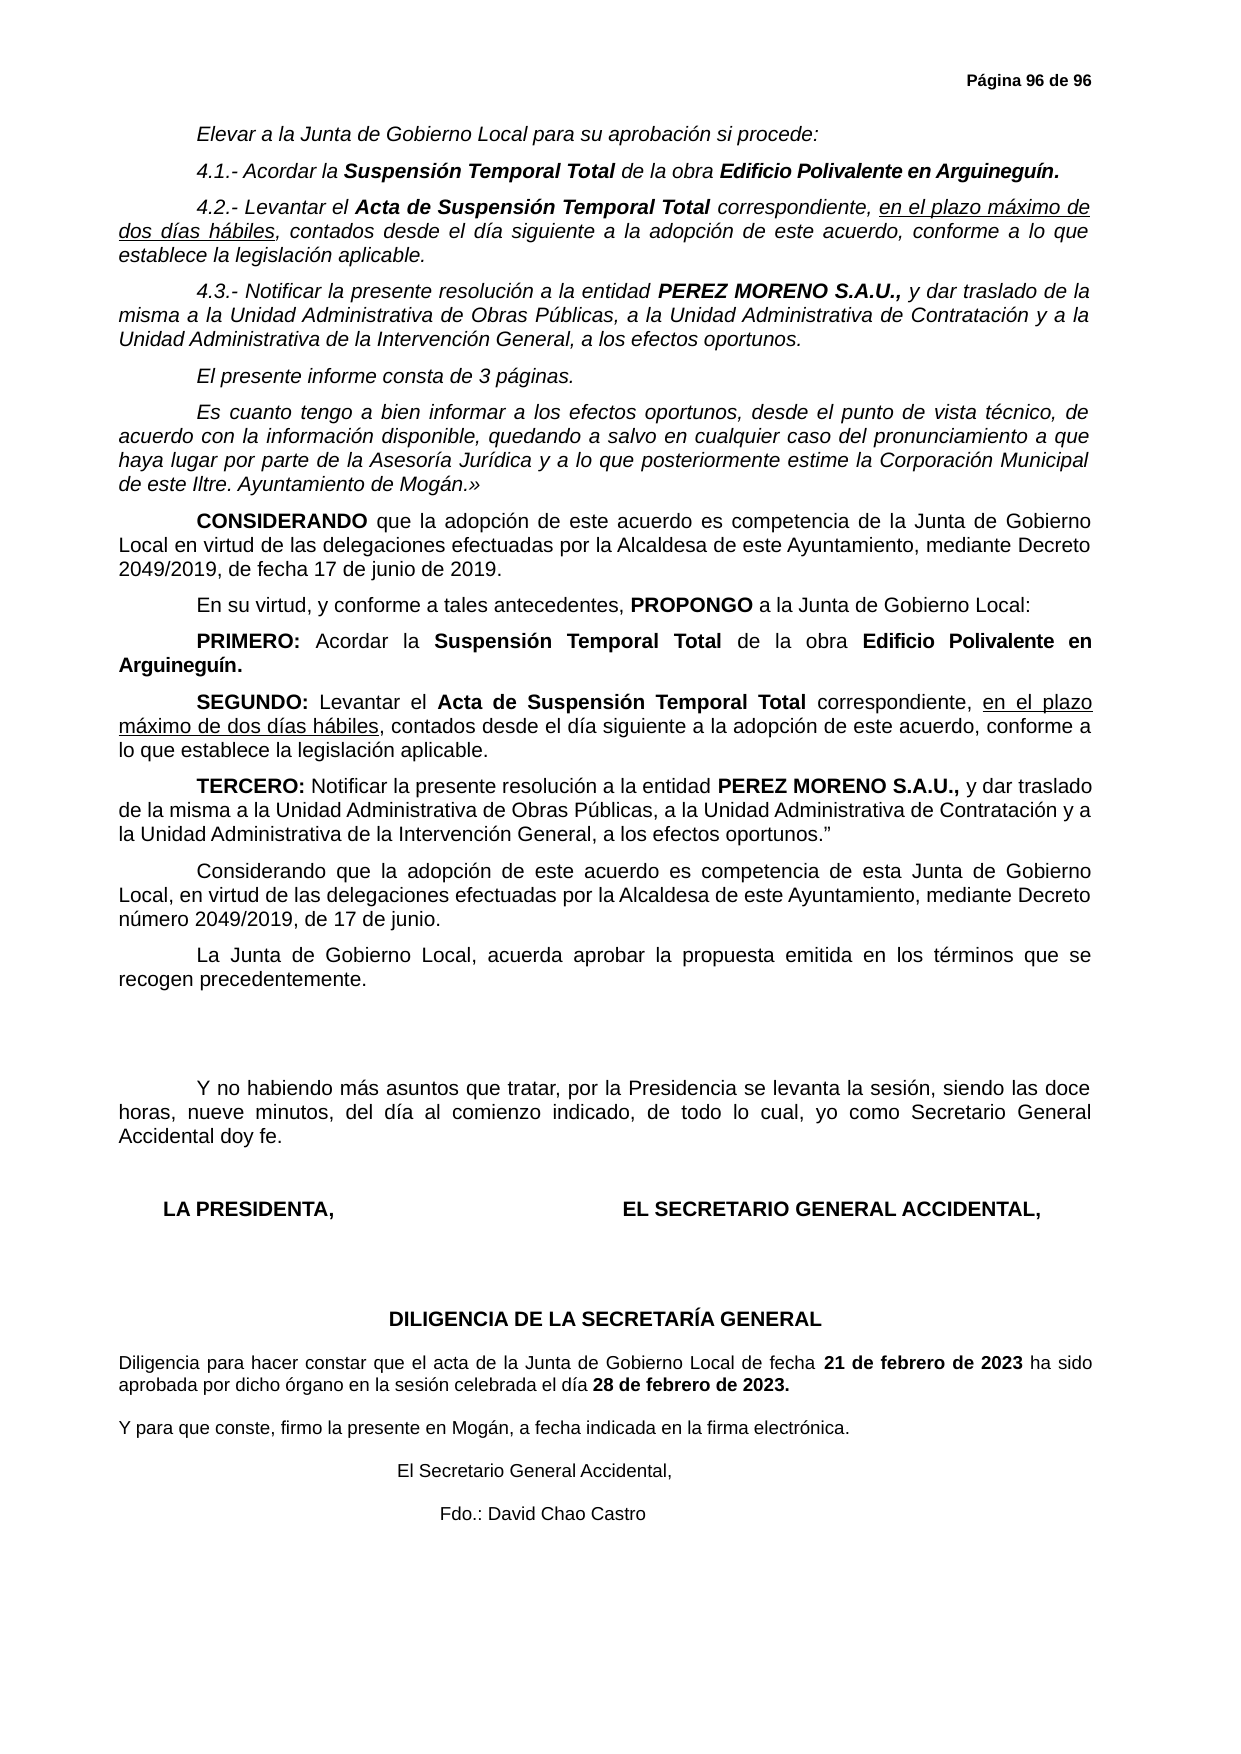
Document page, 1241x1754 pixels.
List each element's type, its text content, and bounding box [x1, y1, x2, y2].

text Diligencia para hacer constar que el acta de la Junta de Gobierno Local de fecha 21 de febrero de 2023 ha sido aprobada por dicho órgano en la sesión celebrada el día 28 de febrero de 2023. [118, 1352, 1092, 1395]
text DILIGENCIA DE LA SECRETARÍA GENERAL [118, 1306, 1092, 1330]
text 4.3.- Notificar la presente resolución a la entidad PEREZ MORENO S.A.U., y dar traslado de la misma a la Unidad Administrativa de Obras Públicas, a la Unidad Administrativa de Contratación y a la Unidad Administrativa de la Intervención General, a los efectos oportunos. [118, 279, 1092, 351]
text 4.1.- Acordar la Suspensión Temporal Total de la obra Edificio Polivalente en Arguineguín. [118, 158, 1092, 182]
text Es cuanto tengo a bien informar a los efectos oportunos, desde el punto de vista técnico, de acuerdo con la información disponible, quedando a salvo en cualquier caso del pronunciamiento a que haya lugar por parte de la Asesoría Jurídica y a lo que posteriormente estime la Corporación Municipal de este Iltre. Ayuntamiento de Mogán.» [118, 400, 1092, 496]
text Y para que conste, firmo la presente en Mogán, a fecha indicada en la firma electrónica. [118, 1417, 1092, 1438]
text En su virtud, y conforme a tales antecedentes, PROPONGO a la Junta de Gobierno Local: [118, 593, 1092, 617]
text Considerando que la adopción de este acuerdo es competencia de esta Junta de Gobierno Local, en virtud de las delegaciones efectuadas por la Alcaldesa de este Ayuntamiento, mediante Decreto número 2049/2019, de 17 de junio. [118, 858, 1092, 930]
text SEGUNDO: Levantar el Acta de Suspensión Temporal Total correspondiente, en el plazo máximo de dos días hábiles, contados desde el día siguiente a la adopción de este acuerdo, conforme a lo que establece la legislación aplicable. [118, 690, 1092, 762]
text LA PRESIDENTA, EL SECRETARIO GENERAL ACCIDENTAL, [118, 1197, 1092, 1221]
text CONSIDERANDO que la adopción de este acuerdo es competencia de la Junta de Gobierno Local en virtud de las delegaciones efectuadas por la Alcaldesa de este Ayuntamiento, mediante Decreto 2049/2019, de fecha 17 de junio de 2019. [118, 508, 1092, 580]
text Fdo.: David Chao Castro [118, 1503, 1092, 1524]
text Elevar a la Junta de Gobierno Local para su aprobación si procede: [118, 122, 1092, 146]
text 4.2.- Levantar el Acta de Suspensión Temporal Total correspondiente, en el plazo máximo de dos días hábiles, contados desde el día siguiente a la adopción de este acuerdo, conforme a lo que establece la legislación aplicable. [118, 195, 1092, 267]
text La Junta de Gobierno Local, acuerda aprobar la propuesta emitida en los términos que se recogen precedentemente. [118, 943, 1092, 991]
text TERCERO: Notificar la presente resolución a la entidad PEREZ MORENO S.A.U., y dar traslado de la misma a la Unidad Administrativa de Obras Públicas, a la Unidad Administrativa de Contratación y a la Unidad Administrativa de la Intervención General, a los efectos oportunos.” [118, 774, 1092, 846]
text PRIMERO: Acordar la Suspensión Temporal Total de la obra Edificio Polivalente en Arguineguín. [118, 629, 1092, 677]
text Y no habiendo más asuntos que tratar, por la Presidencia se levanta la sesión, siendo las doce horas, nueve minutos, del día al comienzo indicado, de todo lo cual, yo como Secretario General Accidental doy fe. [118, 1076, 1092, 1148]
text El Secretario General Accidental, [118, 1460, 1092, 1481]
text El presente informe consta de 3 páginas. [118, 364, 1092, 388]
